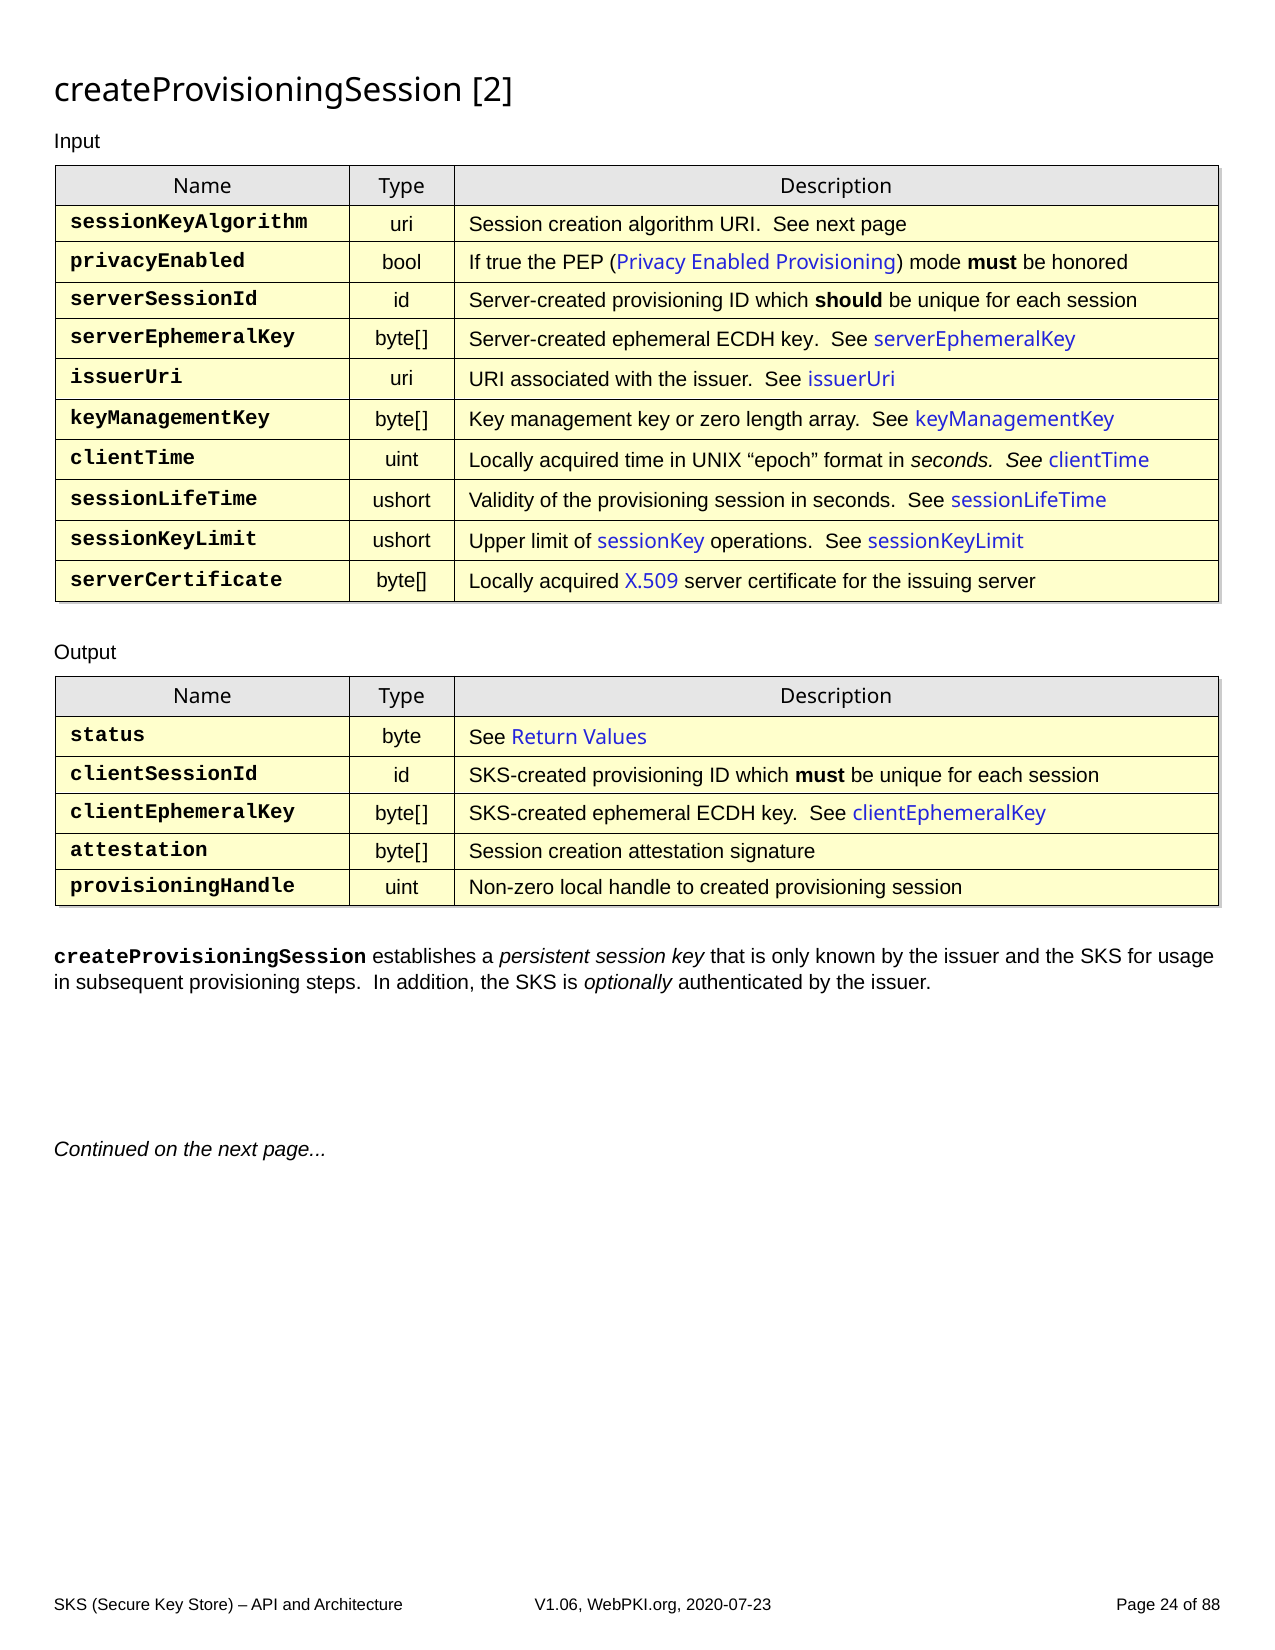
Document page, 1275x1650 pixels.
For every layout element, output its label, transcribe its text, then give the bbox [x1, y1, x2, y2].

table_header Name [56, 166, 349, 205]
table_cell provisioningHandle [56, 870, 349, 905]
table_cell serverSessionId [56, 283, 349, 318]
table_cell Key management key or zero length array. See keyManagementKey [455, 400, 1218, 439]
table_cell Session creation algorithm URI. See next page [455, 206, 1218, 241]
table_cell bool [350, 242, 454, 282]
table_cell Server-created provisioning ID which should be unique for each session [455, 283, 1218, 318]
table_cell Locally acquired X.509 server certificate for the issuing server [455, 561, 1218, 601]
table_cell sessionLifeTime [56, 480, 349, 520]
table_cell sessionKeyAlgorithm [56, 206, 349, 241]
table_cell uint [350, 440, 454, 479]
table_cell Session creation attestation signature [455, 834, 1218, 869]
table_cell sessionKeyLimit [56, 521, 349, 560]
table_cell If true the PEP (Privacy Enabled Provisioning) mode must be honored [455, 242, 1218, 282]
table_cell byte[ ] [350, 794, 454, 833]
text Continued on the next page... [54, 1137, 1221, 1161]
table_cell byte[ ] [350, 400, 454, 439]
subtitle createProvisioningSession [2] [54, 66, 1221, 111]
table_cell keyManagementKey [56, 400, 349, 439]
table_cell clientEphemeralKey [56, 794, 349, 833]
table_cell byte [350, 717, 454, 756]
table_cell id [350, 757, 454, 792]
table_cell ushort [350, 521, 454, 560]
table_cell clientTime [56, 440, 349, 479]
table_cell byte[ ] [350, 319, 454, 358]
table_cell serverEphemeralKey [56, 319, 349, 358]
table_cell ushort [350, 480, 454, 520]
table_cell SKS-created provisioning ID which must be unique for each session [455, 757, 1218, 792]
table_cell privacyEnabled [56, 242, 349, 282]
table_header Description [455, 677, 1218, 716]
text Input [54, 129, 1221, 153]
table_cell uri [350, 359, 454, 398]
table_cell status [56, 717, 349, 756]
table_cell Non-zero local handle to created provisioning session [455, 870, 1218, 905]
table_cell SKS-created ephemeral ECDH key. See clientEphemeralKey [455, 794, 1218, 833]
table_cell attestation [56, 834, 349, 869]
table_cell uint [350, 870, 454, 905]
table_cell byte[] [350, 561, 454, 601]
table_header Type [350, 166, 454, 205]
table_cell Server-created ephemeral ECDH key. See serverEphemeralKey [455, 319, 1218, 358]
table_cell URI associated with the issuer. See issuerUri [455, 359, 1218, 398]
table_cell issuerUri [56, 359, 349, 398]
table_cell clientSessionId [56, 757, 349, 792]
text Output [54, 640, 1221, 664]
table_header Type [350, 677, 454, 716]
table_cell uri [350, 206, 454, 241]
text createProvisioningSession establishes a persistent session key that is only known by the issuer and the SKS for usage in subsequent provisioning steps. In addition, the SKS is optionally authenticated by the issuer. [54, 944, 1221, 994]
table_cell See Return Values [455, 717, 1218, 756]
table_cell Upper limit of sessionKey operations. See sessionKeyLimit [455, 521, 1218, 560]
table_cell Validity of the provisioning session in seconds. See sessionLifeTime [455, 480, 1218, 520]
table_header Name [56, 677, 349, 716]
table_header Description [455, 166, 1218, 205]
table_cell serverCertificate [56, 561, 349, 601]
table_cell byte[ ] [350, 834, 454, 869]
table_cell Locally acquired time in UNIX “epoch” format in seconds. See clientTime [455, 440, 1218, 479]
table_cell id [350, 283, 454, 318]
